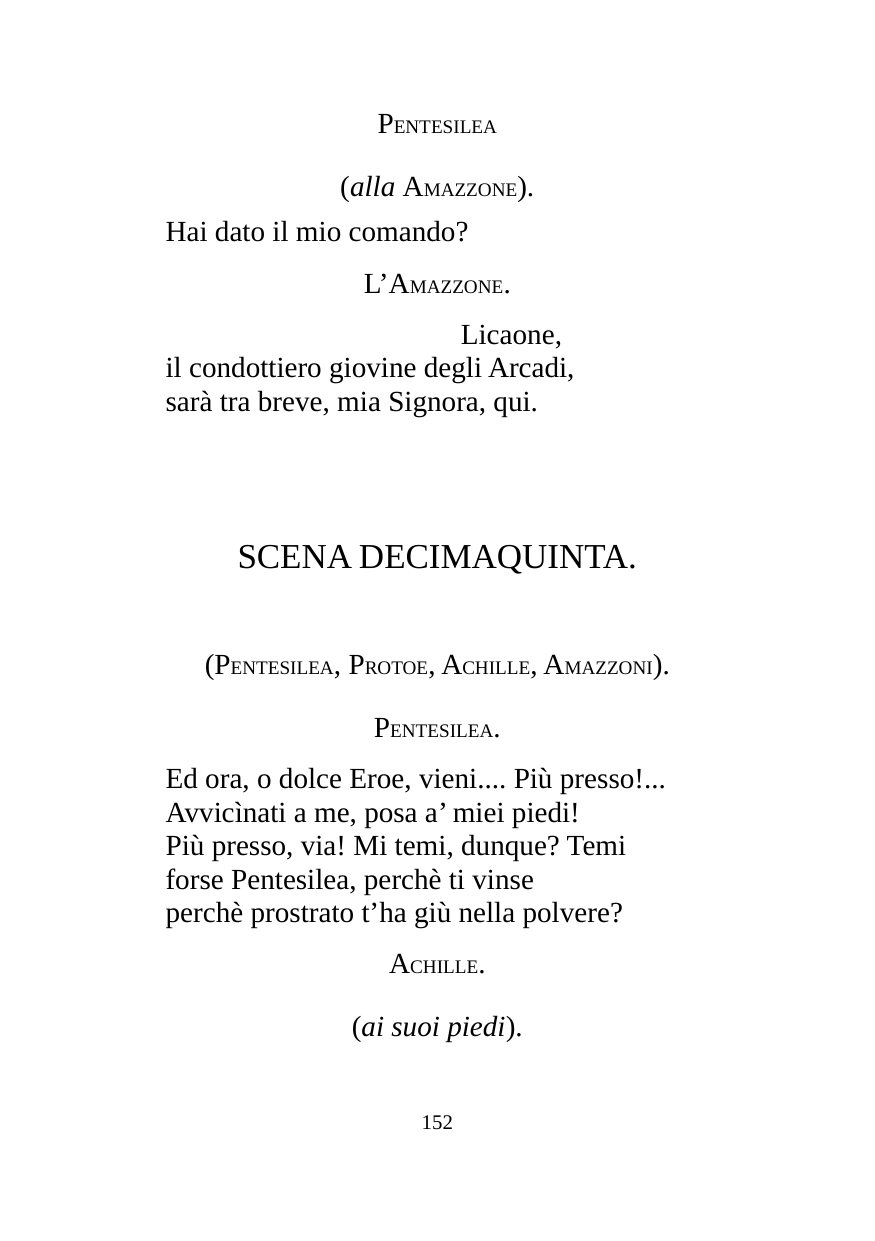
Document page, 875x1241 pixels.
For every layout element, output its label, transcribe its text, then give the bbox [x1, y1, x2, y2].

subtitle SCENA DECIMAQUINTA. [106, 536, 768, 576]
text Licaone, il condottiero giovine degli Arcadi, sarà tra breve, mia Signora, qui. [165, 317, 768, 418]
text (Pentesilea, Protoe, Achille, Amazzoni). [106, 647, 768, 680]
text Achille. [106, 947, 768, 980]
text L’Amazzone. [106, 266, 768, 299]
text Ed ora, o dolce Eroe, vieni.... Più presso!... Avvicìnati a me, posa a’ miei piedi! Più presso, via! Mi temi, dunque? Temi forse Pentesilea, perchè ti vinse perchè prostrato t’ha giù nella polvere? [165, 761, 768, 929]
text Pentesilea. [106, 710, 768, 743]
text Hai dato il mio comando? [165, 214, 768, 248]
text Pentesilea [106, 106, 768, 140]
text (ai suoi piedi). [106, 1009, 768, 1043]
text (alla Amazzone). [106, 169, 768, 203]
